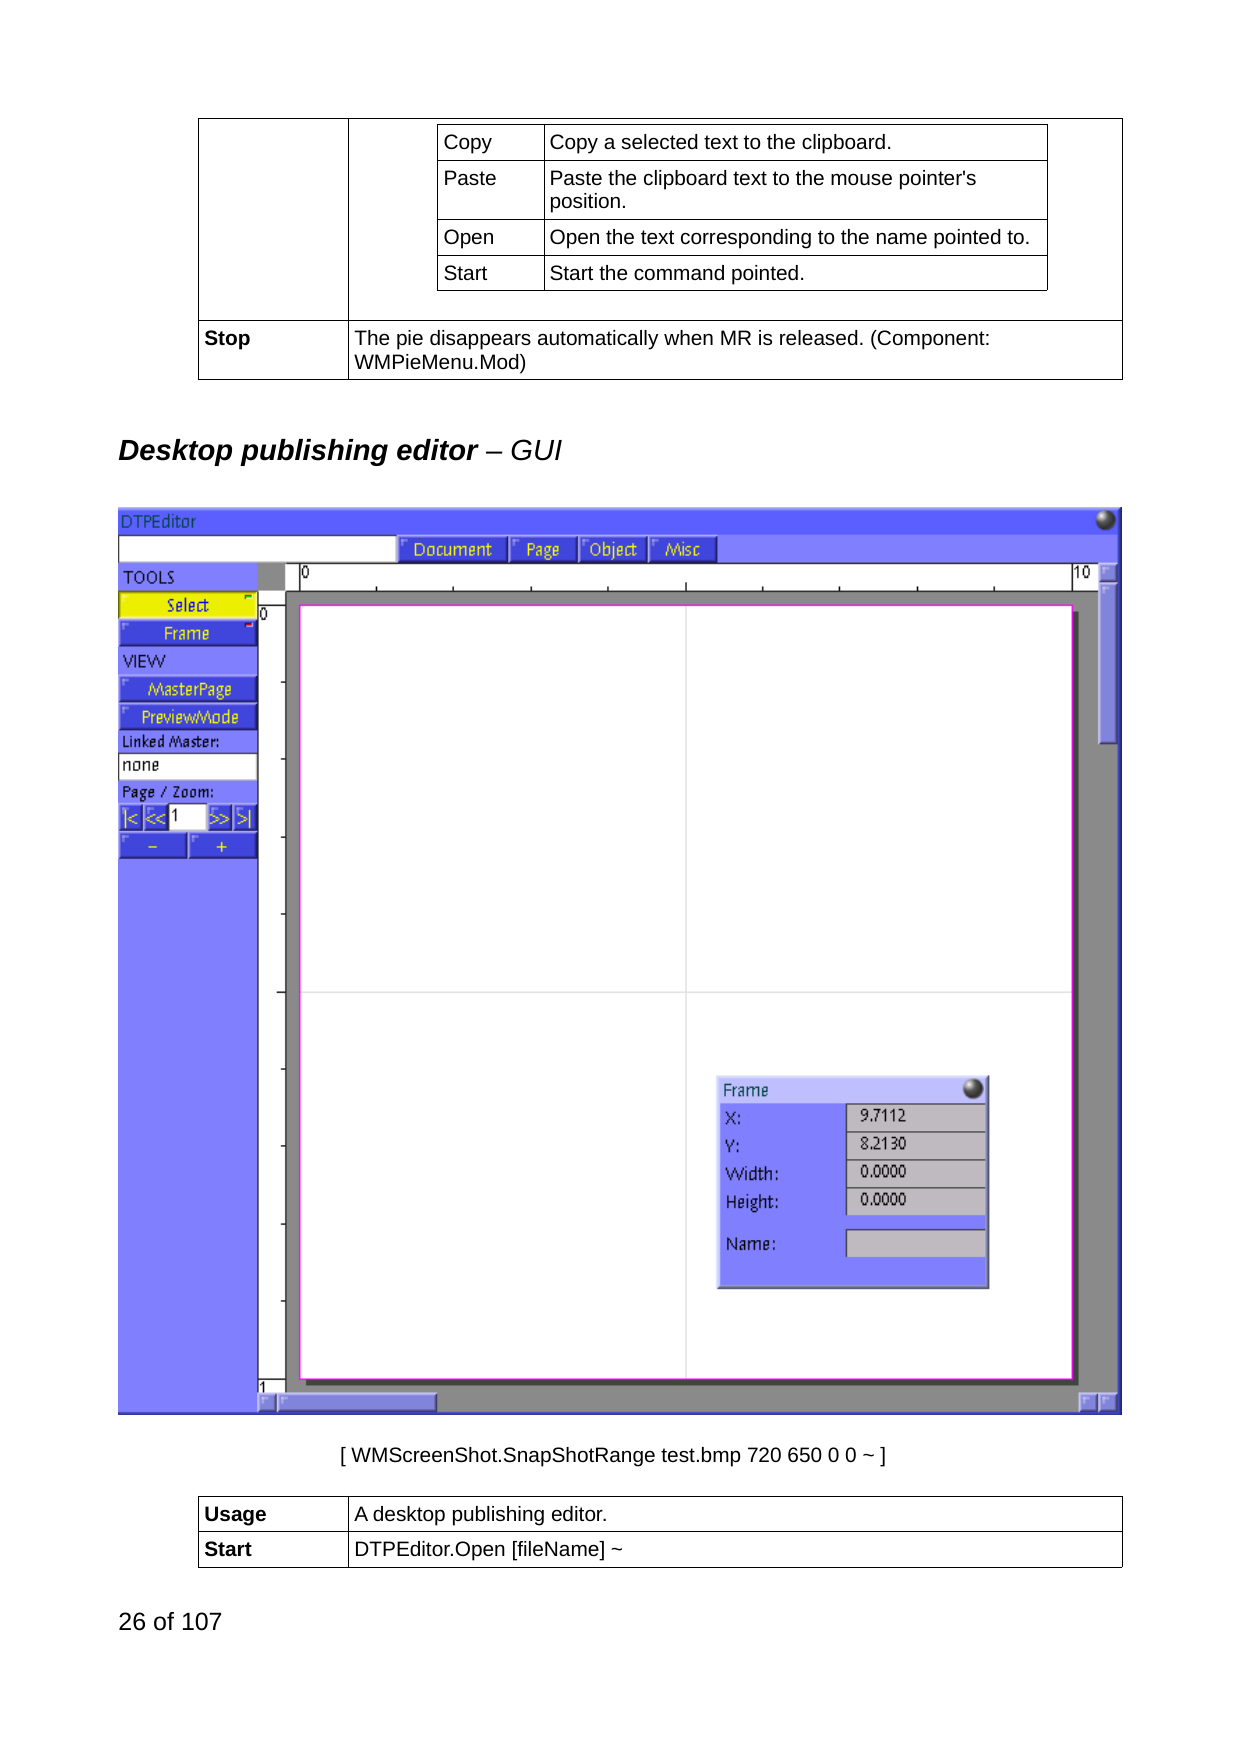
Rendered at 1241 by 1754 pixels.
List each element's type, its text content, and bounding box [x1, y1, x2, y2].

picture [118, 507, 1122, 1415]
subtitle Desktop publishing editor – GUI [118, 433, 1122, 467]
table_cell The pie disappears automatically when MR is released. (Component: WMPieMenu.Mod) [349, 321, 1122, 379]
table_cell [199, 119, 348, 320]
table_header Usage [199, 1497, 348, 1531]
table_cell [349, 119, 1122, 320]
table_cell Open [438, 220, 544, 254]
table_cell Start [199, 1532, 348, 1567]
table_cell DTPEditor.Open [fileName] ~ [349, 1532, 1122, 1567]
table_cell Copy a selected text to the clipboard. [545, 125, 1047, 159]
table_cell Paste [438, 161, 544, 219]
table_cell Copy [438, 125, 544, 159]
table_cell Paste the clipboard text to the mouse pointer's position. [545, 161, 1047, 219]
table_cell Start [438, 256, 544, 290]
table_cell Stop [199, 321, 348, 379]
table_cell Start the command pointed. [545, 256, 1047, 290]
table_cell Open the text corresponding to the name pointed to. [545, 220, 1047, 254]
text [ WMScreenShot.SnapShotRange test.bmp 720 650 0 0 ~ ] [118, 1443, 1122, 1467]
table_header A desktop publishing editor. [349, 1497, 1122, 1531]
